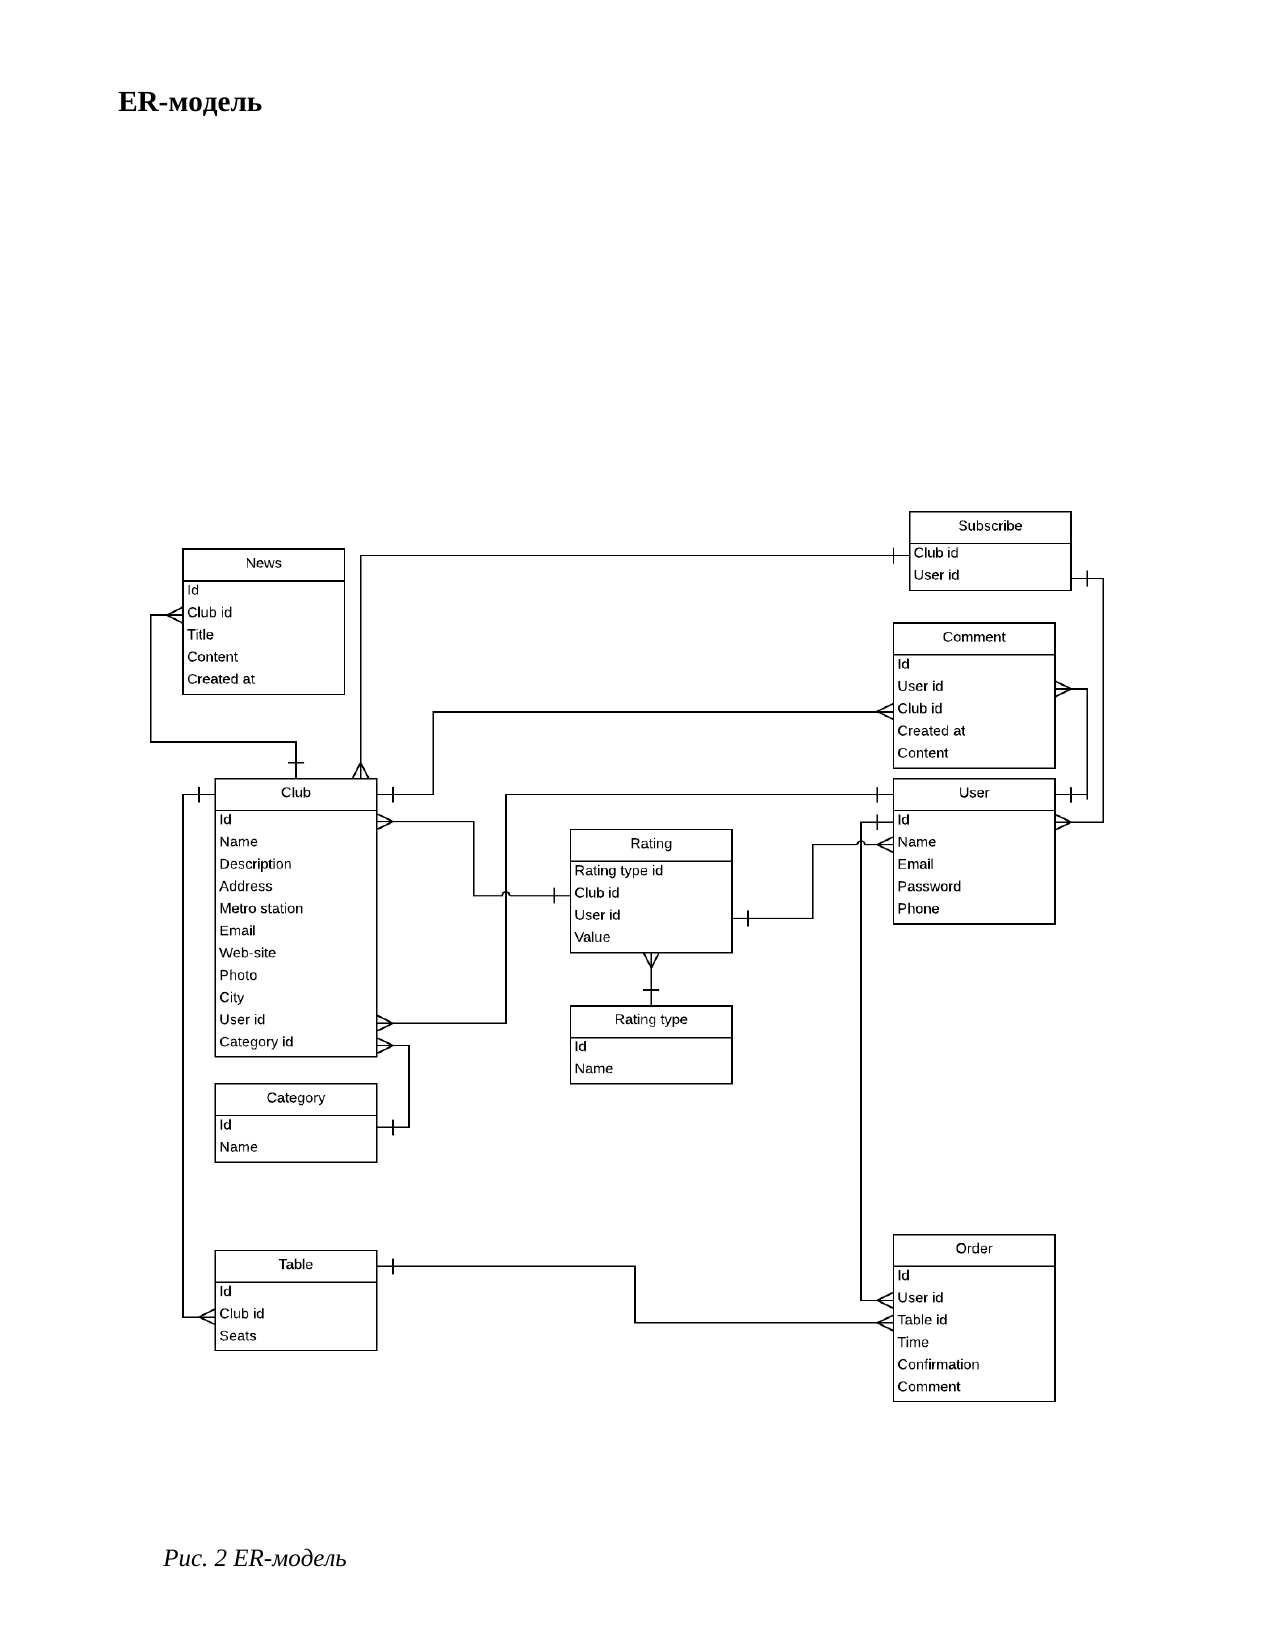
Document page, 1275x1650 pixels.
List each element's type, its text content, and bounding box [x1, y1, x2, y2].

subtitle ER-модель [118, 84, 1216, 118]
text Рис. 2 ER-модель [118, 1544, 1216, 1572]
picture [118, 147, 1216, 1544]
